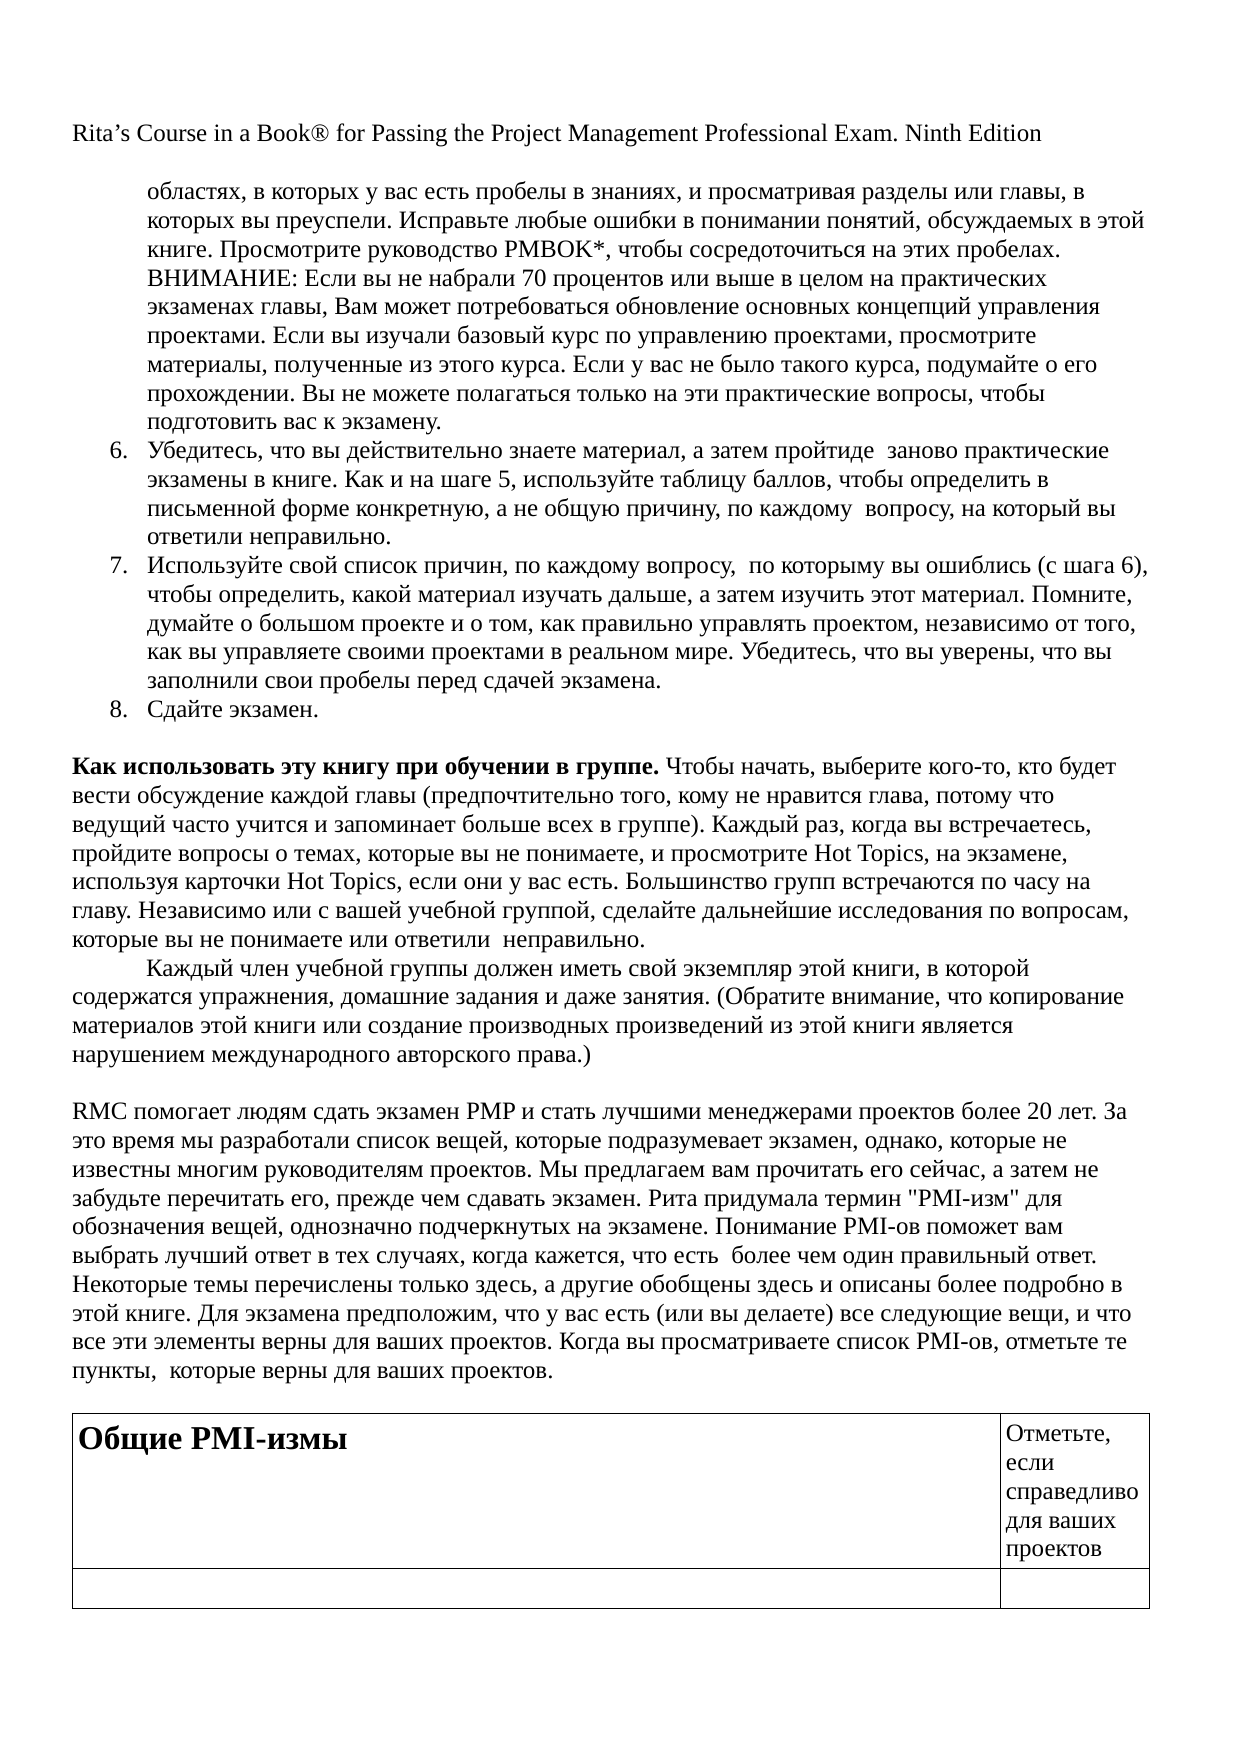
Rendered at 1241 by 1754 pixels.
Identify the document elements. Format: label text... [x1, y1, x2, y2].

table_cell [73, 1569, 1000, 1608]
table_header Отметьте, если справедливо для ваших проектов [1001, 1414, 1149, 1568]
list Убедитесь, что вы действительно знаете материал, а затем пройтиде заново практические экзамены в книге. Как и на шаге 5, используйте таблицу баллов, чтобы определить в письменной форме конкретную, а не общую причину, по каждому вопросу, на который вы ответили неправильно. [109, 435, 1149, 550]
table_header Общие PMI-измы [73, 1414, 1000, 1568]
list ВНИМАНИЕ: Если вы не набрали 70 процентов или выше в целом на практических экзаменах главы, Вам может потребоваться обновление основных концепций управления проектами. Если вы изучали базовый курс по управлению проектами, просмотрите материалы, полученные из этого курса. Если у вас не было такого курса, подумайте о его прохождении. Вы не можете полагаться только на эти практические вопросы, чтобы подготовить вас к экзамену. [109, 263, 1149, 435]
text Каждый член учебной группы должен иметь свой экземпляр этой книги, в которой содержатся упражнения, домашние задания и даже занятия. (Обратите внимание, что копирование материалов этой книги или создание производных произведений из этой книги является нарушением международного авторского права.) [72, 953, 1149, 1068]
list областях, в которых у вас есть пробелы в знаниях, и просматривая разделы или главы, в которых вы преуспели. Исправьте любые ошибки в понимании понятий, обсуждаемых в этой книге. Просмотрите руководство PMBOK*, чтобы сосредоточиться на этих пробелах. [109, 176, 1149, 263]
text Как использовать эту книгу при обучении в группе. Чтобы начать, выберите кого-то, кто будет вести обсуждение каждой главы (предпочтительно того, кому не нравится глава, потому что ведущий часто учится и запоминает больше всех в группе). Каждый раз, когда вы встречаетесь, пройдите вопросы о темах, которые вы не понимаете, и просмотрите Hot Topics, на экзамене, используя карточки Hot Topics, если они у вас есть. Большинство групп встречаются по часу на главу. Независимо или с вашей учебной группой, сделайте дальнейшие исследования по вопросам, которые вы не понимаете или ответили неправильно. [72, 751, 1149, 953]
text RMC помогает людям сдать экзамен PMP и стать лучшими менеджерами проектов более 20 лет. За это время мы разработали список вещей, которые подразумевает экзамен, однако, которые не известны многим руководителям проектов. Мы предлагаем вам прочитать его сейчас, а затем не забудьте перечитать его, прежде чем сдавать экзамен. Рита придумала термин "PMI-изм" для обозначения вещей, однозначно подчеркнутых на экзамене. Понимание PMI-ов поможет вам выбрать лучший ответ в тех случаях, когда кажется, что есть более чем один правильный ответ. Некоторые темы перечислены только здесь, а другие обобщены здесь и описаны более подробно в этой книге. Для экзамена предположим, что у вас есть (или вы делаете) все следующие вещи, и что все эти элементы верны для ваших проектов. Когда вы просматриваете список PMI-ов, отметьте те пункты, которые верны для ваших проектов. [72, 1096, 1149, 1384]
list Используйте свой список причин, по каждому вопросу, по которыму вы ошиблись (с шага 6), чтобы определить, какой материал изучать дальше, а затем изучить этот материал. Помните, думайте о большом проекте и о том, как правильно управлять проектом, независимо от того, как вы управляете своими проектами в реальном мире. Убедитесь, что вы уверены, что вы заполнили свои пробелы перед сдачей экзамена. [109, 550, 1149, 694]
table_cell [1001, 1569, 1149, 1608]
list Сдайте экзамен. [109, 694, 1149, 723]
